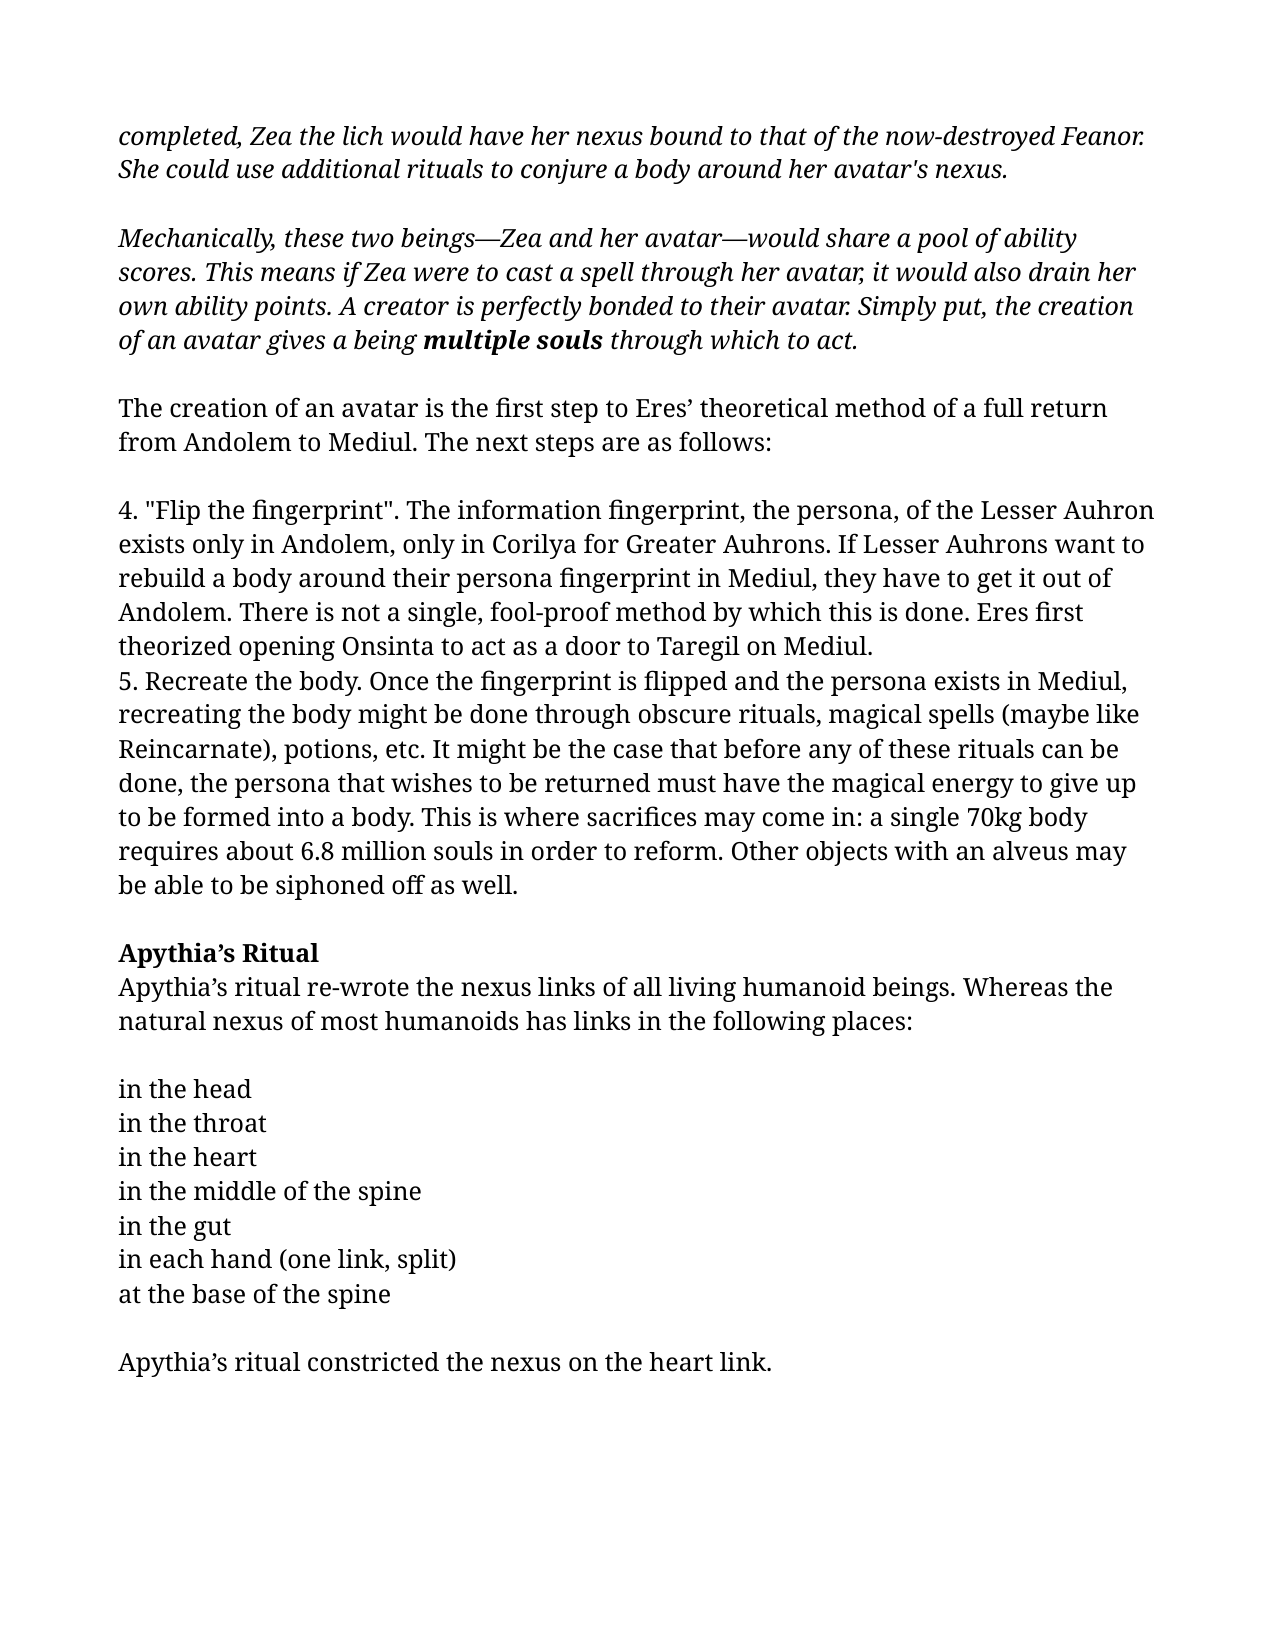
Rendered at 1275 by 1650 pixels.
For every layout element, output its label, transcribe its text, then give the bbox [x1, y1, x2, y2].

text 5. Recreate the body. Once the fingerprint is flipped and the persona exists in Mediul, recreating the body might be done through obscure rituals, magical spells (maybe like Reincarnate), potions, etc. It might be the case that before any of these rituals can be done, the persona that wishes to be returned must have the magical energy to give up to be formed into a body. This is where sacrifices may come in: a single 70kg body requires about 6.8 million souls in order to reform. Other objects with an alveus may be able to be siphoned off as well. [118, 663, 1157, 902]
text in each hand (one link, split) [118, 1242, 1157, 1276]
text completed, Zea the lich would have her nexus bound to that of the now-destroyed Feanor. She could use additional rituals to conjure a body around her avatar's nexus. [118, 118, 1157, 186]
text Mechanically, these two beings—Zea and her avatar—would share a pool of ability scores. This means if Zea were to cast a spell through her avatar, it would also drain her own ability points. A creator is perfectly bonded to their avatar. Simply put, the creation of an avatar gives a being multiple souls through which to act. [118, 220, 1157, 357]
text 4. "Flip the fingerprint". The information fingerprint, the persona, of the Lesser Auhron exists only in Andolem, only in Corilya for Greater Auhrons. If Lesser Auhrons want to rebuild a body around their persona fingerprint in Mediul, they have to get it out of Andolem. There is not a single, fool-proof method by which this is done. Eres first theorized opening Onsinta to act as a door to Taregil on Mediul. [118, 493, 1157, 663]
text Apythia’s Ritual [118, 936, 1157, 970]
text at the base of the spine [118, 1276, 1157, 1310]
text Apythia’s ritual re-wrote the nexus links of all living humanoid beings. Whereas the natural nexus of most humanoids has links in the following places: [118, 970, 1157, 1038]
text in the throat [118, 1106, 1157, 1140]
text in the gut [118, 1208, 1157, 1242]
text in the head [118, 1072, 1157, 1106]
text in the heart [118, 1140, 1157, 1174]
text in the middle of the spine [118, 1174, 1157, 1208]
text The creation of an avatar is the first step to Eres’ theoretical method of a full return from Andolem to Mediul. The next steps are as follows: [118, 391, 1157, 459]
text Apythia’s ritual constricted the nexus on the heart link. [118, 1344, 1157, 1378]
